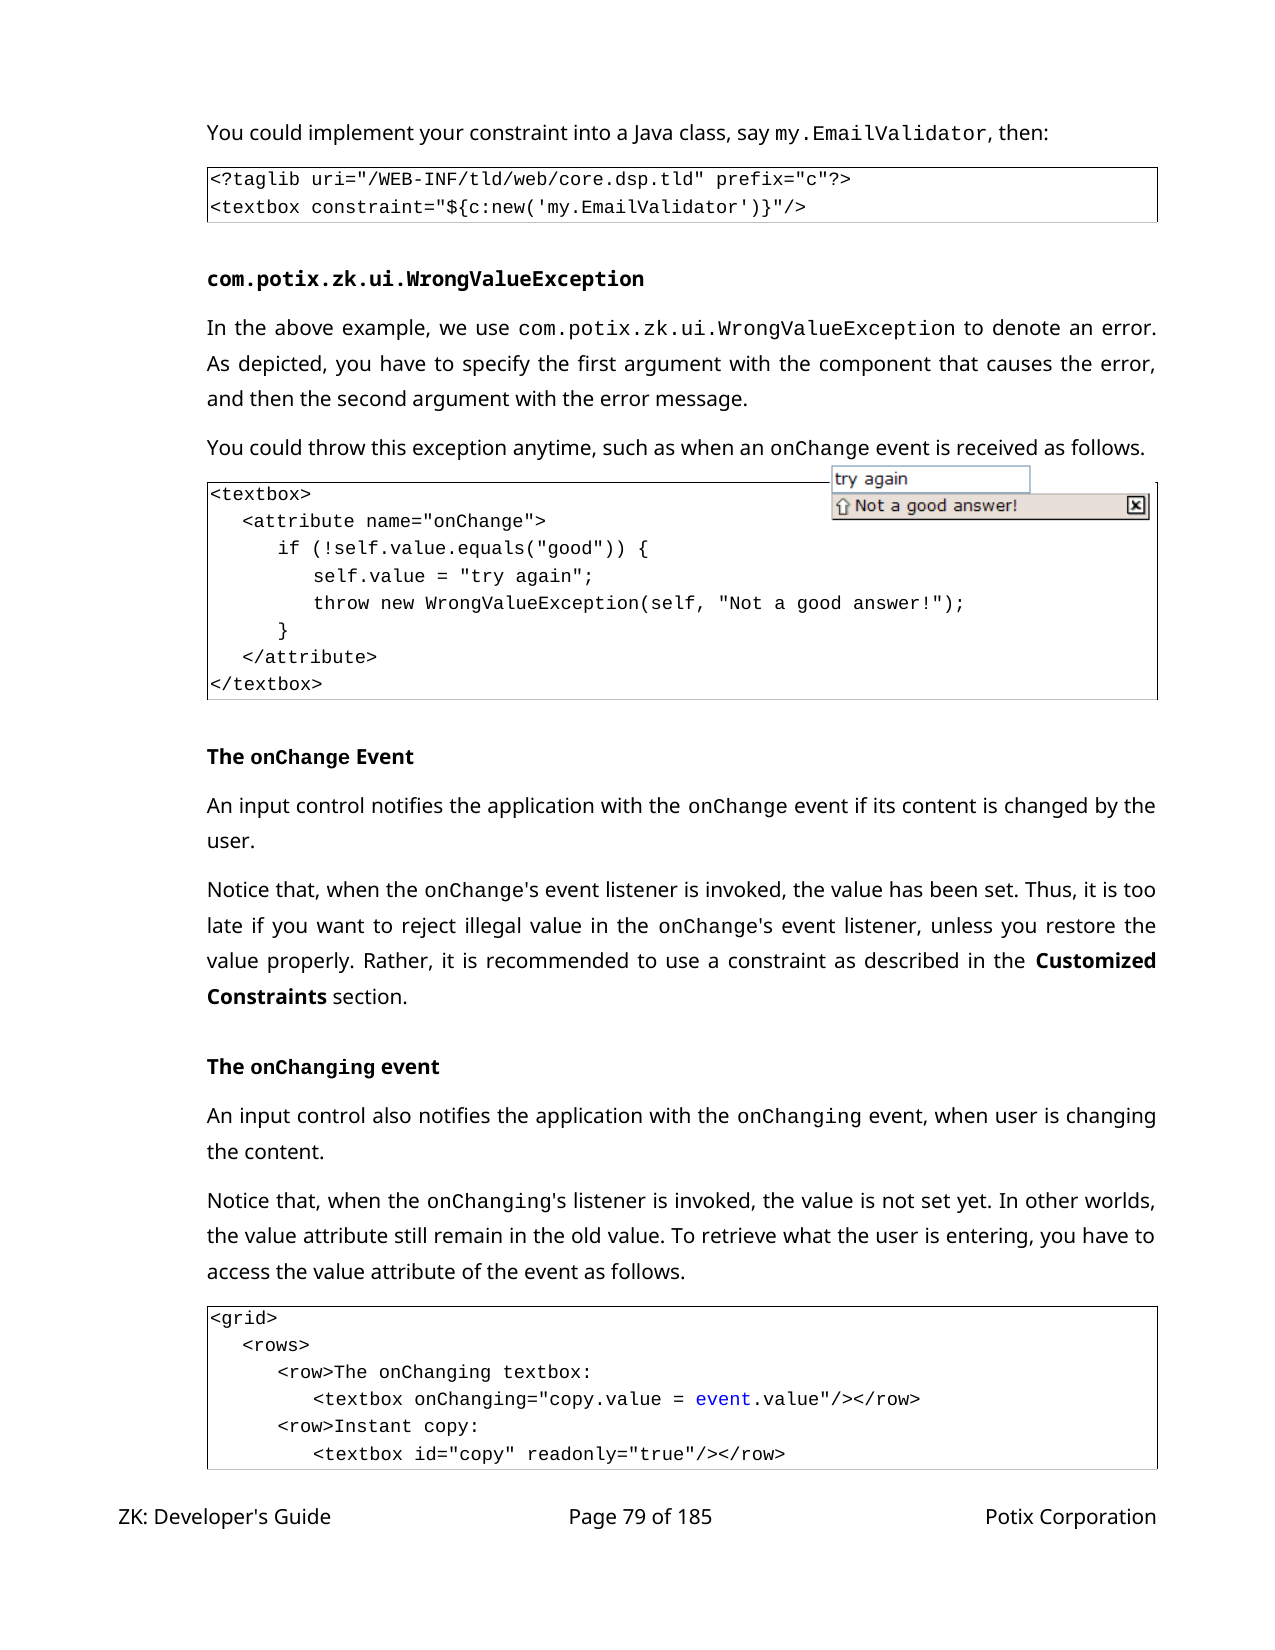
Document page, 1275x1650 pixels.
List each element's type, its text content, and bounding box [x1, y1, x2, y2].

text <textbox constraint="${c:new('my.EmailValidator')}"/> [208, 194, 1157, 222]
text throw new WrongValueException(self, "Not a good answer!"); [208, 591, 1157, 615]
subtitle The onChanging event [207, 1052, 1157, 1081]
text Notice that, when the onChange's event listener is invoked, the value has been set. Thus, it is too late if you want to reject illegal value in the onChange's event listener, unless you restore the value properly. Rather, it is recommended to use a constraint as described in the Customized Constraints section. [207, 876, 1157, 1010]
text } [208, 618, 1157, 642]
picture [829, 463, 1156, 524]
text An input control also notifies the application with the onChanging event, when user is changing the content. [207, 1102, 1157, 1165]
text </textbox> [208, 672, 1157, 699]
text self.value = "try again"; [208, 563, 1157, 588]
text <textbox id="copy" readonly="true"/></row> [208, 1442, 1157, 1469]
text <textbox onChanging="copy.value = event.value"/></row> [208, 1387, 1157, 1411]
text </attribute> [208, 645, 1157, 669]
text <row>The onChanging textbox: [208, 1360, 1157, 1384]
subtitle com.potix.zk.ui.WrongValueException [207, 264, 1157, 292]
text <?taglib uri="/WEB-INF/tld/web/core.dsp.tld" prefix="c"?> [208, 168, 1157, 192]
text <row>Instant copy: [208, 1414, 1157, 1439]
text Notice that, when the onChanging's listener is invoked, the value is not set yet. In other worlds, the value attribute still remain in the old value. To retrieve what the user is entering, you have to access the value attribute of the event as follows. [207, 1186, 1157, 1285]
text <textbox> [208, 483, 829, 506]
text In the above example, we use com.potix.zk.ui.WrongValueException to denote an error. As depicted, you have to specify the first argument with the component that causes the error, and then the second argument with the error message. [207, 313, 1157, 412]
text An input control notifies the application with the onChange event if its content is changed by the user. [207, 791, 1157, 855]
subtitle The onChange Event [207, 742, 1157, 771]
text <rows> [208, 1333, 1157, 1357]
text if (!self.value.equals("good")) { [208, 536, 1157, 561]
text You could throw this exception anytime, such as when an onChange event is received as follows. [207, 433, 1157, 461]
text <grid> [208, 1307, 1157, 1330]
text You could implement your constraint into a Java class, say my.EmailValidator, then: [207, 118, 1157, 147]
text <attribute name="onChange"> [208, 509, 1157, 533]
